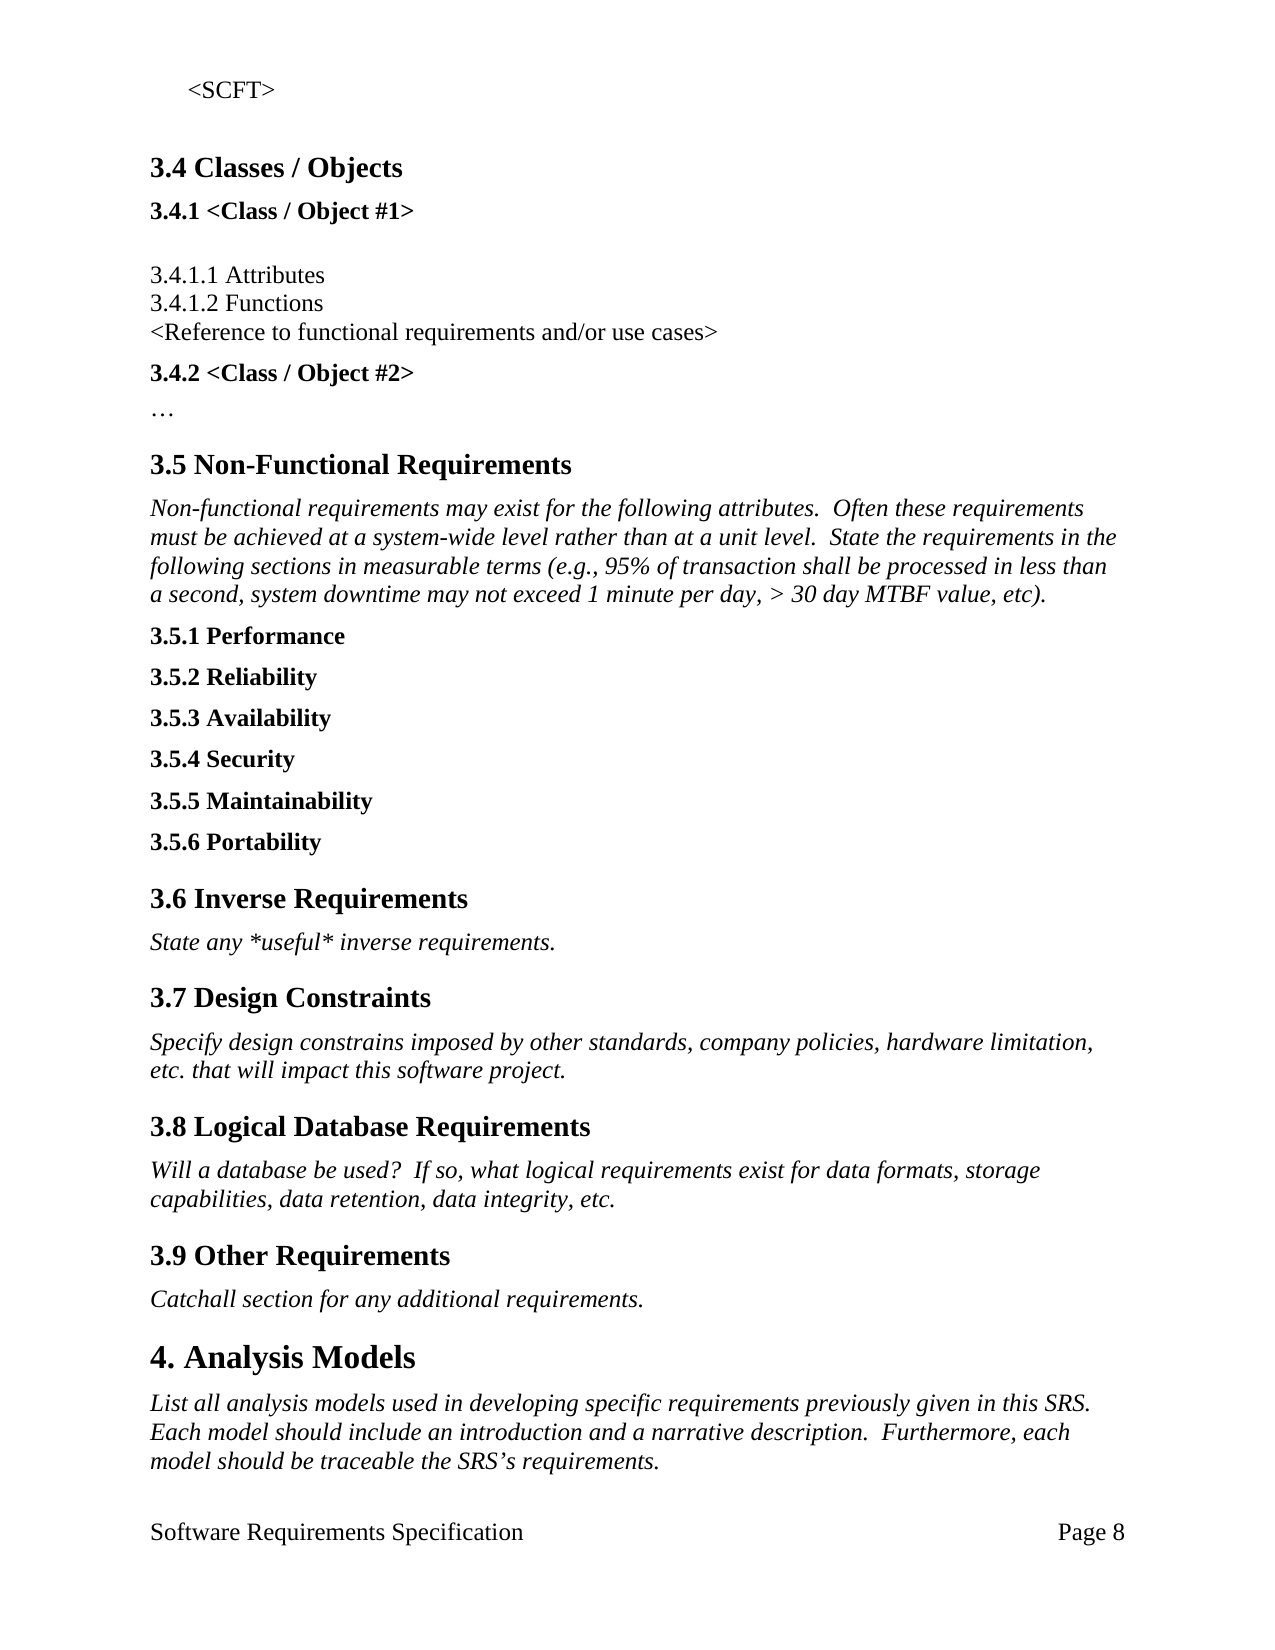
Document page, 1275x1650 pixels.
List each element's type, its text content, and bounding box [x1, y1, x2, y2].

subtitle 3.6 Inverse Requirements [150, 881, 1125, 914]
text Will a database be used? If so, what logical requirements exist for data formats, storage capabilities, data retention, data integrity, etc. [150, 1155, 1125, 1213]
subtitle 3.5.6 Portability [150, 827, 1125, 856]
text List all analysis models used in developing specific requirements previously given in this SRS. Each model should include an introduction and a narrative description. Furthermore, each model should be traceable the SRS’s requirements. [150, 1388, 1125, 1474]
text Non-functional requirements may exist for the following attributes. Often these requirements must be achieved at a system-wide level rather than at a unit level. State the requirements in the following sections in measurable terms (e.g., 95% of transaction shall be processed in less than a second, system downtime may not exceed 1 minute per day, > 30 day MTBF value, etc). [150, 493, 1125, 608]
subtitle 3.7 Design Constraints [150, 981, 1125, 1014]
subtitle 3.8 Logical Database Requirements [150, 1109, 1125, 1143]
subtitle 3.9 Other Requirements [150, 1238, 1125, 1271]
subtitle 3.5.2 Reliability [150, 662, 1125, 691]
subtitle 3.5.3 Availability [150, 703, 1125, 732]
text 3.4.1.2 Functions [150, 288, 1125, 317]
subtitle 4. Analysis Models [150, 1337, 1125, 1376]
text Catchall section for any additional requirements. [150, 1284, 1125, 1312]
text 3.4.1.1 Attributes [150, 260, 1125, 288]
subtitle 3.5.1 Performance [150, 621, 1125, 649]
subtitle 3.4.1 <Class / Object #1> [150, 196, 1125, 225]
text <Reference to functional requirements and/or use cases> [150, 317, 1125, 346]
subtitle 3.5.5 Maintainability [150, 786, 1125, 814]
subtitle 3.5 Non-Functional Requirements [150, 447, 1125, 481]
subtitle 3.5.4 Security [150, 744, 1125, 773]
subtitle 3.4.2 <Class / Object #2> [150, 358, 1125, 387]
text State any *useful* inverse requirements. [150, 927, 1125, 956]
subtitle 3.4 Classes / Objects [150, 150, 1125, 183]
text … [150, 393, 1125, 422]
text Specify design constrains imposed by other standards, company policies, hardware limitation, etc. that will impact this software project. [150, 1027, 1125, 1084]
